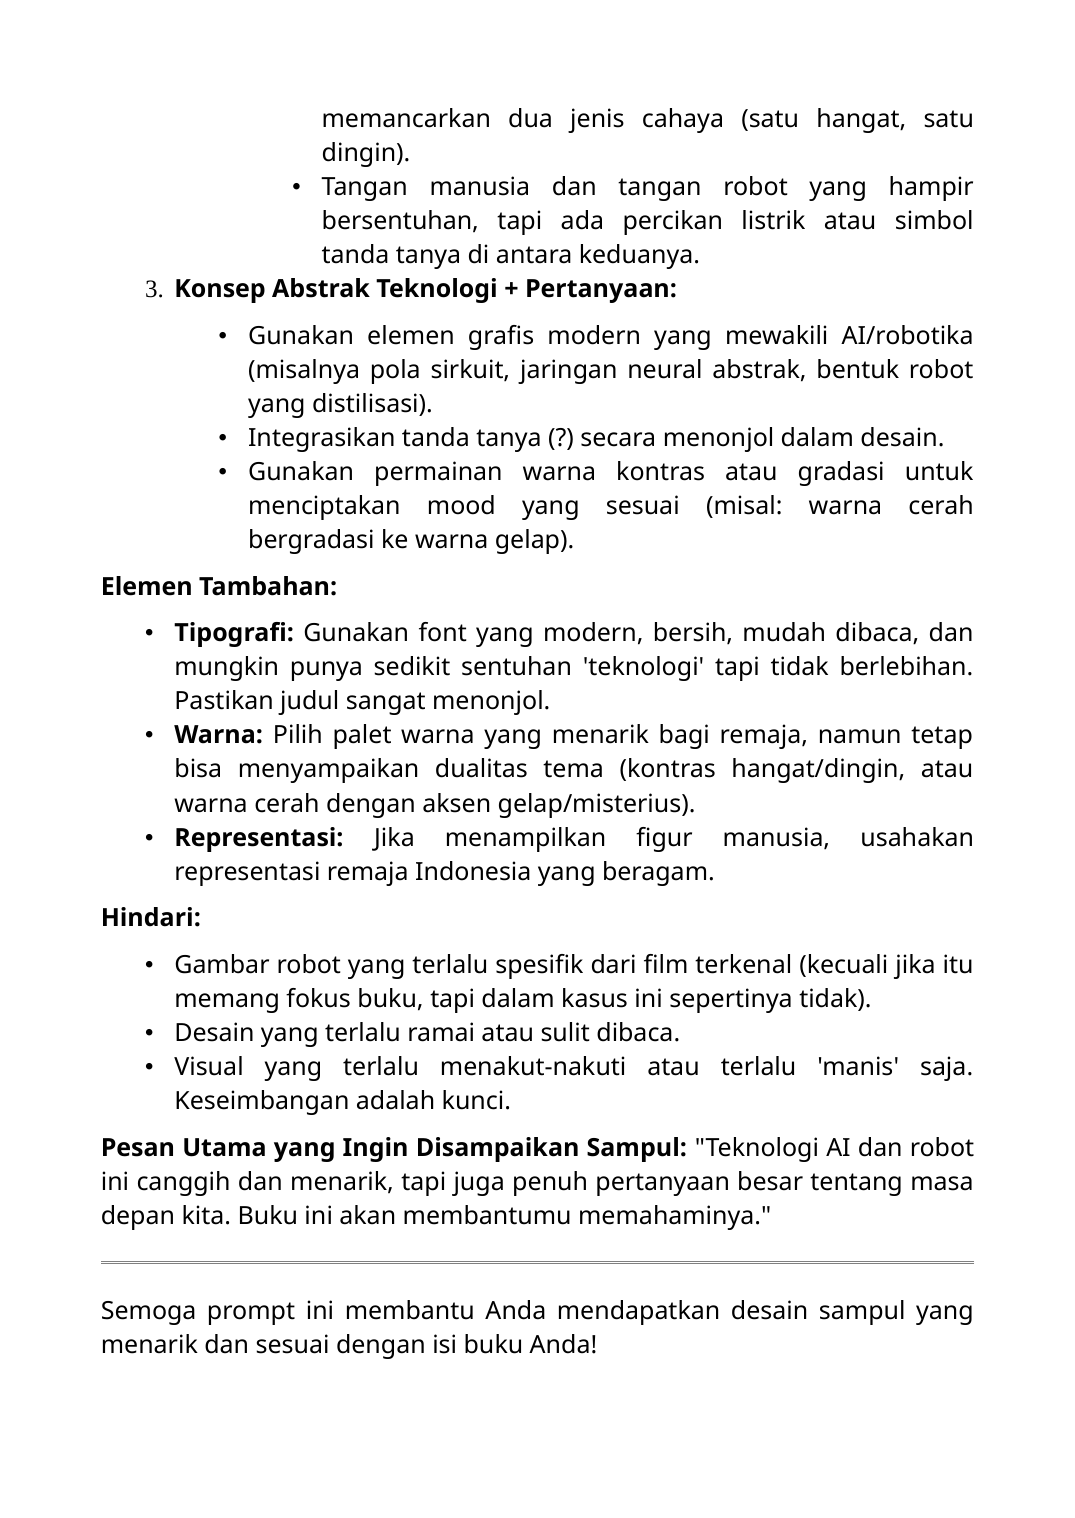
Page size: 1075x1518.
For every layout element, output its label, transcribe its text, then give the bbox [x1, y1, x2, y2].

text Semoga prompt ini membantu Anda mendapatkan desain sampul yang menarik dan sesuai dengan isi buku Anda! [101, 1293, 974, 1361]
text Hindari: [101, 900, 974, 934]
list memancarkan dua jenis cahaya (satu hangat, satu dingin). [292, 101, 974, 169]
list Visual yang terlalu menakut-nakuti atau terlalu 'manis' saja. Keseimbangan adalah kunci. [145, 1049, 974, 1117]
text Pesan Utama yang Ingin Disampaikan Sampul: "Teknologi AI dan robot ini canggih dan menarik, tapi juga penuh pertanyaan besar tentang masa depan kita. Buku ini akan membantumu memahaminya." [101, 1129, 974, 1231]
list Integrasikan tanda tanya (?) secara menonjol dalam desain. [218, 419, 974, 454]
list Representasi: Jika menampilkan figur manusia, usahakan representasi remaja Indonesia yang beragam. [145, 819, 974, 887]
list Tipografi: Gunakan font yang modern, bersih, mudah dibaca, dan mungkin punya sedikit sentuhan 'teknologi' tapi tidak berlebihan. Pastikan judul sangat menonjol. [145, 615, 974, 717]
text Elemen Tambahan: [101, 568, 974, 602]
list Desain yang terlalu ramai atau sulit dibaca. [145, 1014, 974, 1049]
list Gunakan elemen grafis modern yang mewakili AI/robotika (misalnya pola sirkuit, jaringan neural abstrak, bentuk robot yang distilisasi). [218, 317, 974, 419]
list Warna: Pilih palet warna yang menarik bagi remaja, namun tetap bisa menyampaikan dualitas tema (kontras hangat/dingin, atau warna cerah dengan aksen gelap/misterius). [145, 717, 974, 819]
list Gambar robot yang terlalu spesifik dari film terkenal (kecuali jika itu memang fokus buku, tapi dalam kasus ini sepertinya tidak). [145, 946, 974, 1014]
list Tangan manusia dan tangan robot yang hampir bersentuhan, tapi ada percikan listrik atau simbol tanda tanya di antara keduanya. [292, 169, 974, 271]
list Gunakan permainan warna kontras atau gradasi untuk menciptakan mood yang sesuai (misal: warna cerah bergradasi ke warna gelap). [218, 454, 974, 556]
list Konsep Abstrak Teknologi + Pertanyaan: [145, 271, 974, 305]
